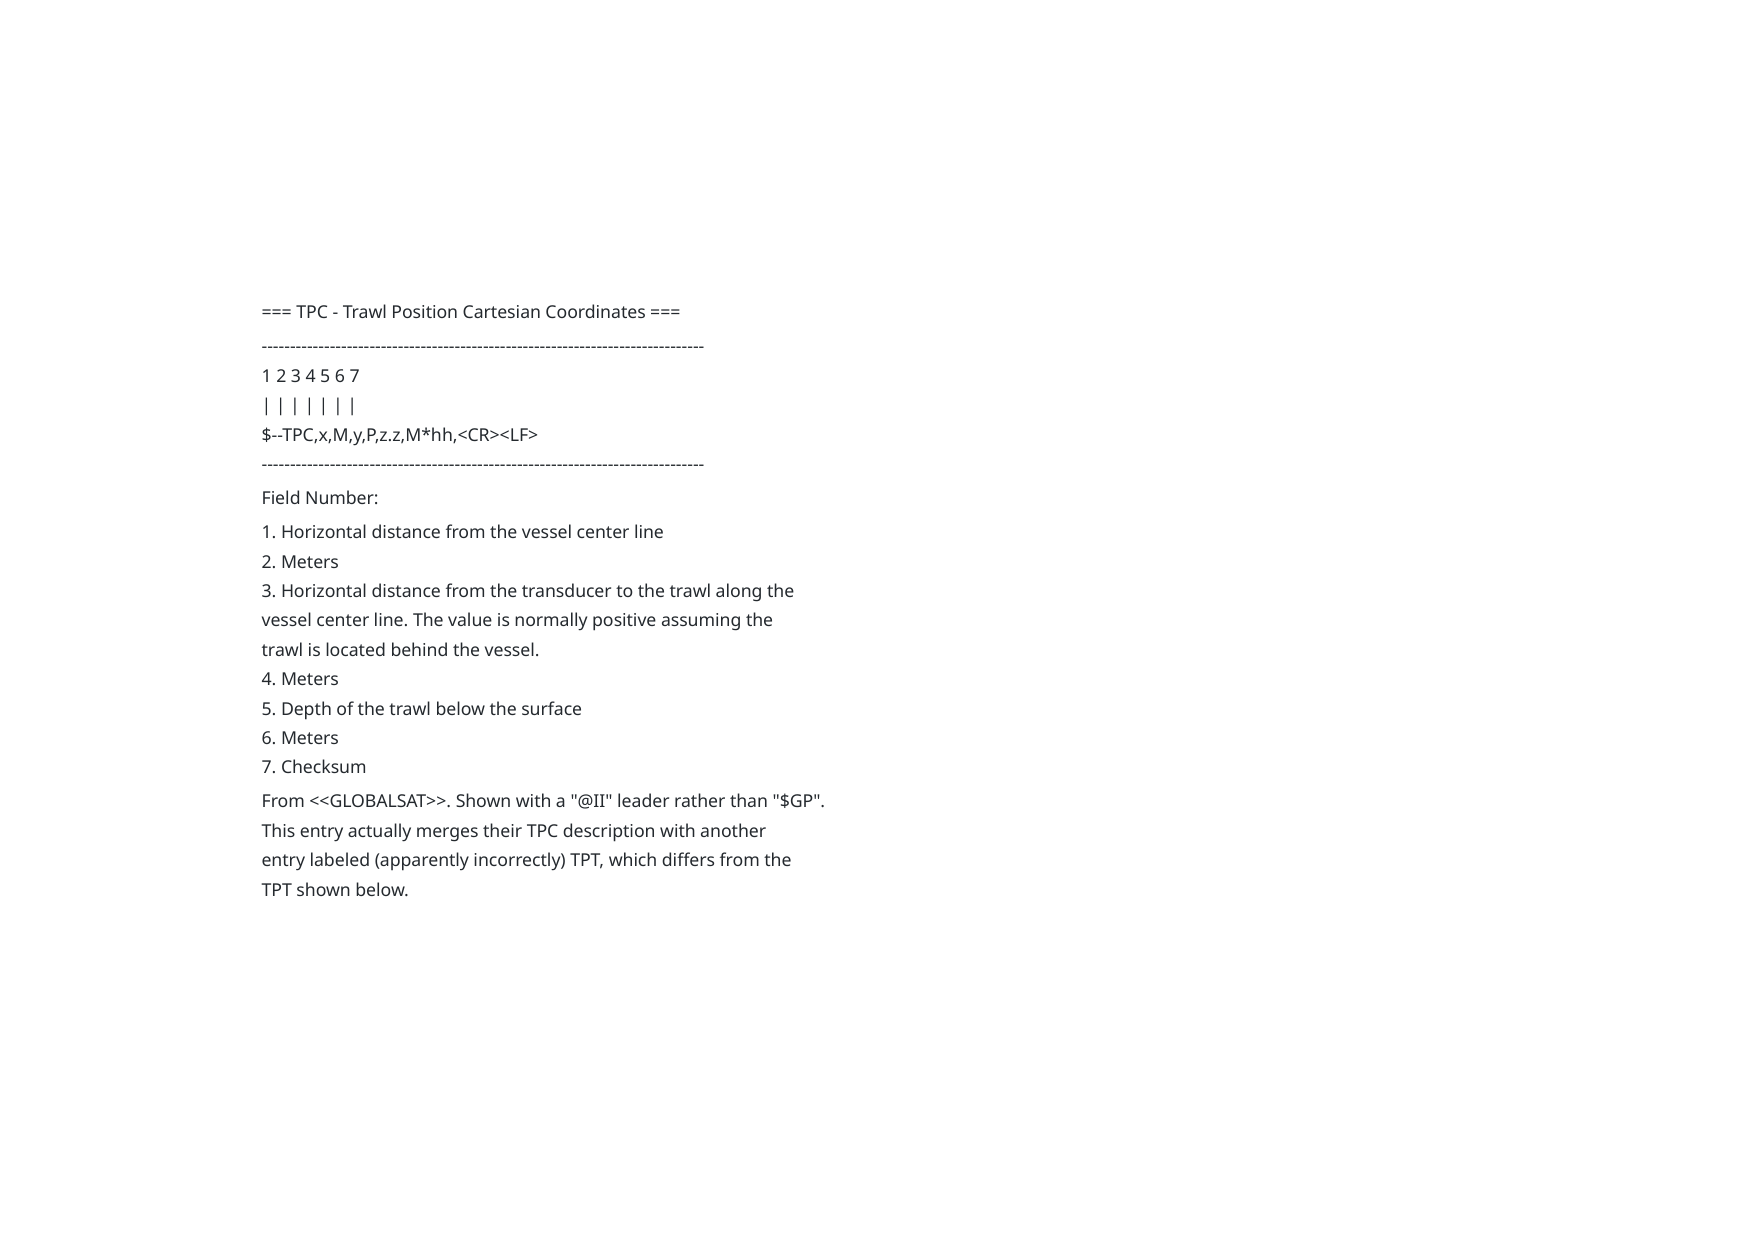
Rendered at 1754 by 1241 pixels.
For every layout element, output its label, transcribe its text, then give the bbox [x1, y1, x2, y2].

table_cell trawl is located behind the vessel. [261, 632, 1636, 661]
table_cell ------------------------------------------------------------------------------ [261, 329, 1636, 358]
table_cell [118, 417, 261, 446]
table_cell [118, 784, 261, 813]
table_cell From <<GLOBALSAT>>. Shown with a "@II" leader rather than "$GP". [261, 784, 1636, 813]
table_cell [261, 901, 1636, 906]
table_cell [261, 779, 1636, 783]
table_cell [118, 573, 261, 602]
table_cell [118, 901, 261, 906]
table_cell [118, 510, 261, 514]
table_cell [118, 446, 261, 475]
table_cell [118, 475, 261, 480]
table_cell 7. Checksum [261, 749, 1636, 779]
table_cell [118, 603, 261, 632]
table_cell [118, 779, 261, 783]
table_cell TPT shown below. [261, 872, 1636, 901]
table_cell [261, 324, 1636, 328]
table_cell [118, 842, 261, 872]
table_cell entry labeled (apparently incorrectly) TPT, which differs from the [261, 842, 1636, 872]
table_cell [118, 544, 261, 573]
table_cell [261, 510, 1636, 514]
table_cell 1 2 3 4 5 6 7 [261, 358, 1636, 387]
table_cell [261, 475, 1636, 480]
table_cell ------------------------------------------------------------------------------ [261, 446, 1636, 475]
table_cell [118, 720, 261, 749]
table_cell [118, 906, 261, 1111]
table_cell Field Number: [261, 480, 1636, 509]
table_cell [118, 632, 261, 661]
table_cell [118, 358, 261, 387]
table_cell 2. Meters [261, 544, 1636, 573]
table_cell 3. Horizontal distance from the transducer to the trawl along the [261, 573, 1636, 602]
table_cell | | | | | | | [261, 387, 1636, 417]
table_cell [118, 387, 261, 417]
table_cell [118, 813, 261, 842]
table_cell This entry actually merges their TPC description with another [261, 813, 1636, 842]
table_cell [118, 329, 261, 358]
table_cell [118, 749, 261, 779]
table_cell [118, 118, 261, 324]
table_cell 6. Meters [261, 720, 1636, 749]
table_cell [261, 906, 1636, 1111]
table_cell === TPC - Trawl Position Cartesian Coordinates === [261, 118, 1636, 324]
table_cell [118, 661, 261, 691]
table_cell [118, 514, 261, 544]
table_cell [118, 324, 261, 328]
table_cell [118, 480, 261, 509]
table_cell 4. Meters [261, 661, 1636, 691]
table_cell 1. Horizontal distance from the vessel center line [261, 514, 1636, 544]
table_cell vessel center line. The value is normally positive assuming the [261, 603, 1636, 632]
table_cell [118, 691, 261, 720]
table_cell [118, 872, 261, 901]
table_cell 5. Depth of the trawl below the surface [261, 691, 1636, 720]
table_cell $--TPC,x,M,y,P,z.z,M*hh,<CR><LF> [261, 417, 1636, 446]
